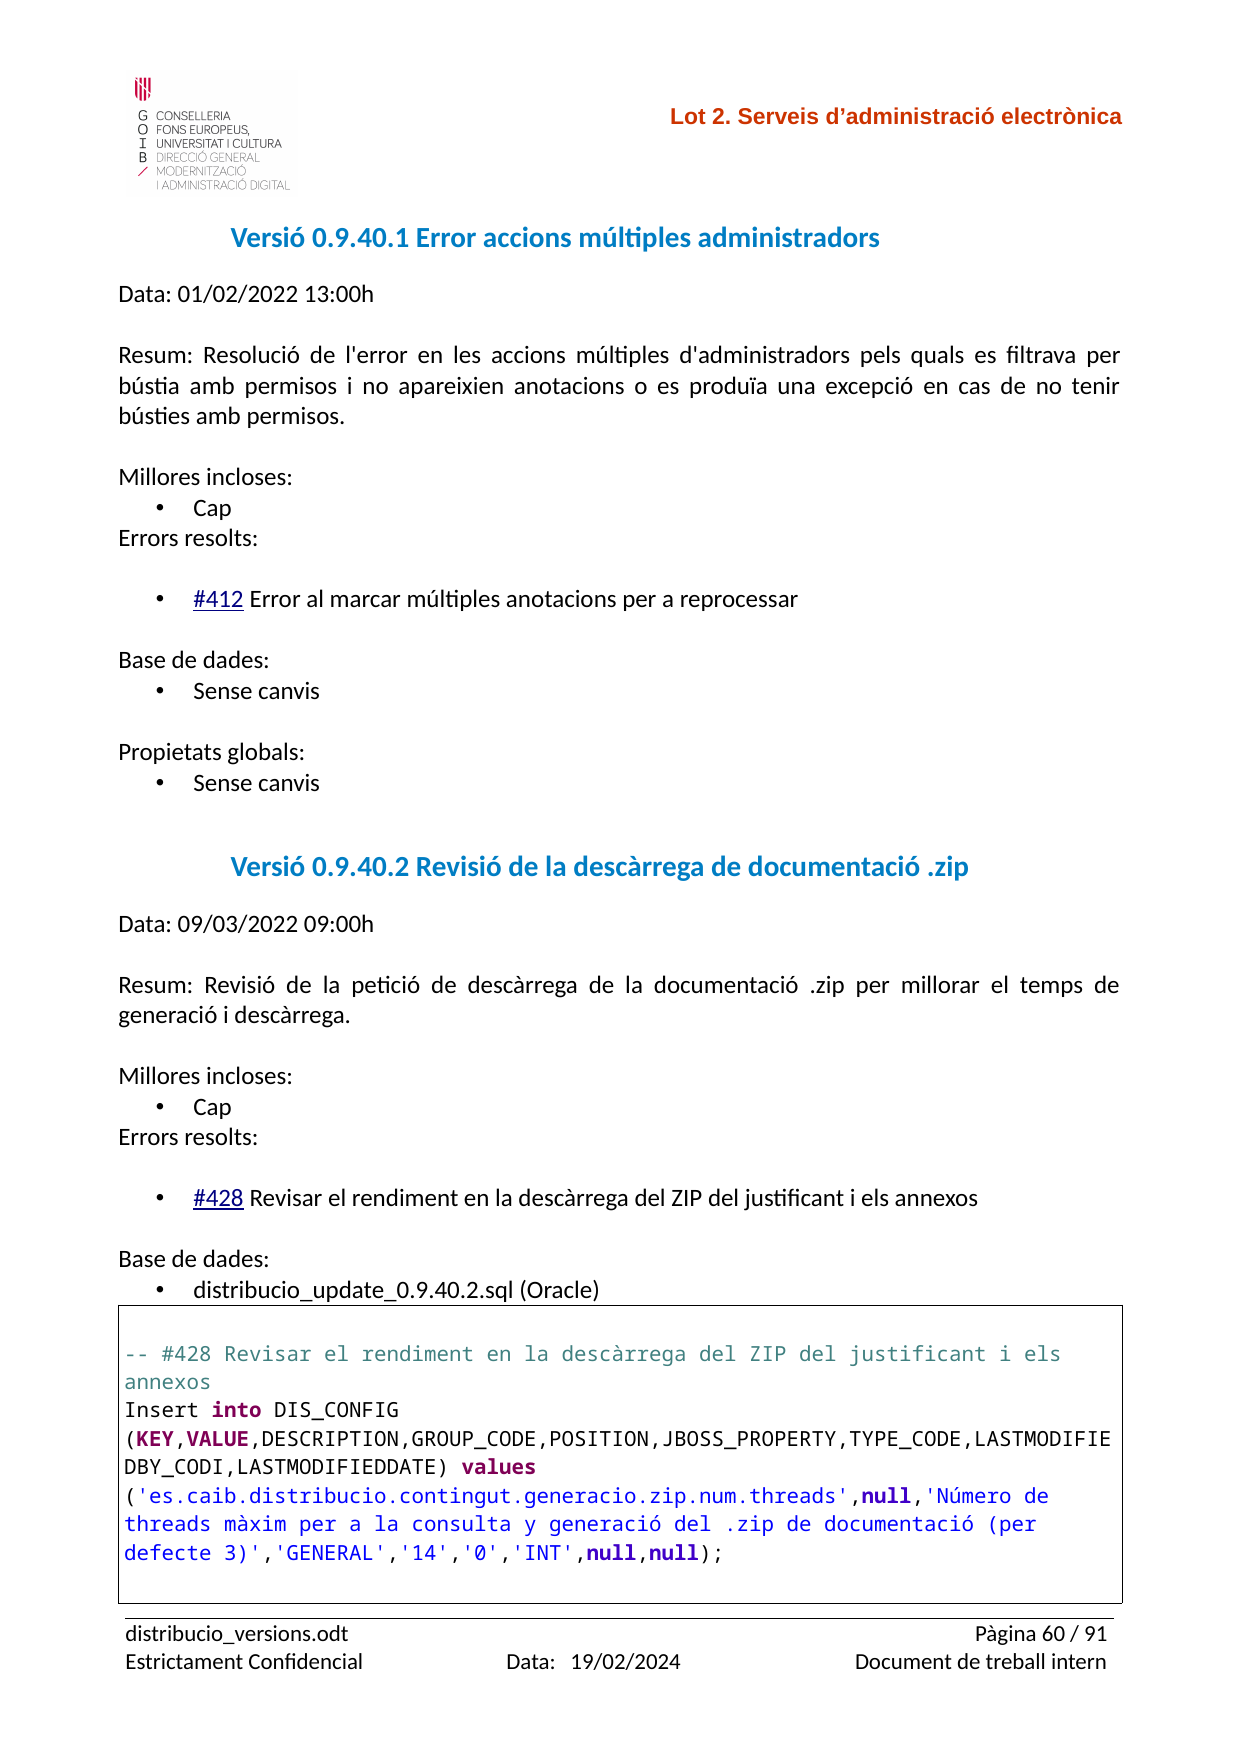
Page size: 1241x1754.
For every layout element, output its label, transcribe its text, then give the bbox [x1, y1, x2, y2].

text Data: 01/02/2022 13:00h [118, 278, 1122, 309]
list #428 Revisar el rendiment en la descàrrega del ZIP del justificant i els annexos [156, 1182, 1122, 1213]
text Base de dades: [118, 645, 1122, 675]
list Sense canvis [156, 767, 1122, 797]
text Millores incloses: [118, 462, 1122, 492]
text Errors resolts: [118, 523, 1122, 553]
text Data: 09/03/2022 09:00h [118, 908, 1122, 938]
list Cap [156, 1091, 1122, 1121]
subtitle Versió 0.9.40.2 Revisió de la descàrrega de documentació .zip [153, 848, 1122, 884]
text Resum: Revisió de la petició de descàrrega de la documentació .zip per millorar el temps de generació i descàrrega. [118, 969, 1122, 1030]
list Sense canvis [156, 675, 1122, 706]
text Propietats globals: [118, 736, 1122, 767]
text Resum: Resolució de l'error en les accions múltiples d'administradors pels quals es filtrava per bústia amb permisos i no apareixien anotacions o es produïa una excepció en cas de no tenir bústies amb permisos. [118, 339, 1122, 431]
list Cap [156, 492, 1122, 523]
table_header -- #428 Revisar el rendiment en la descàrrega del ZIP del justificant i els annexos Insert into DIS_CONFIG (KEY,VALUE,DESCRIPTION,GROUP_CODE,POSITION,JBOSS_PROPERTY,TYPE_CODE,LASTMODIFIEDBY_CODI,LASTMODIFIEDDATE) values ('es.caib.distribucio.contingut.generacio.zip.num.threads',null,'Número de threads màxim per a la consulta y generació del .zip de documentació (per defecte 3)','GENERAL','14','0','INT',null,null); [119, 1306, 1122, 1602]
list #412 Error al marcar múltiples anotacions per a reprocessar [156, 584, 1122, 614]
subtitle Versió 0.9.40.1 Error accions múltiples administradors [153, 219, 1122, 255]
picture [126, 70, 299, 197]
text Base de dades: [118, 1243, 1122, 1274]
list distribucio_update_0.9.40.2.sql (Oracle) [156, 1274, 1122, 1304]
text Errors resolts: [118, 1121, 1122, 1152]
text Millores incloses: [118, 1060, 1122, 1091]
